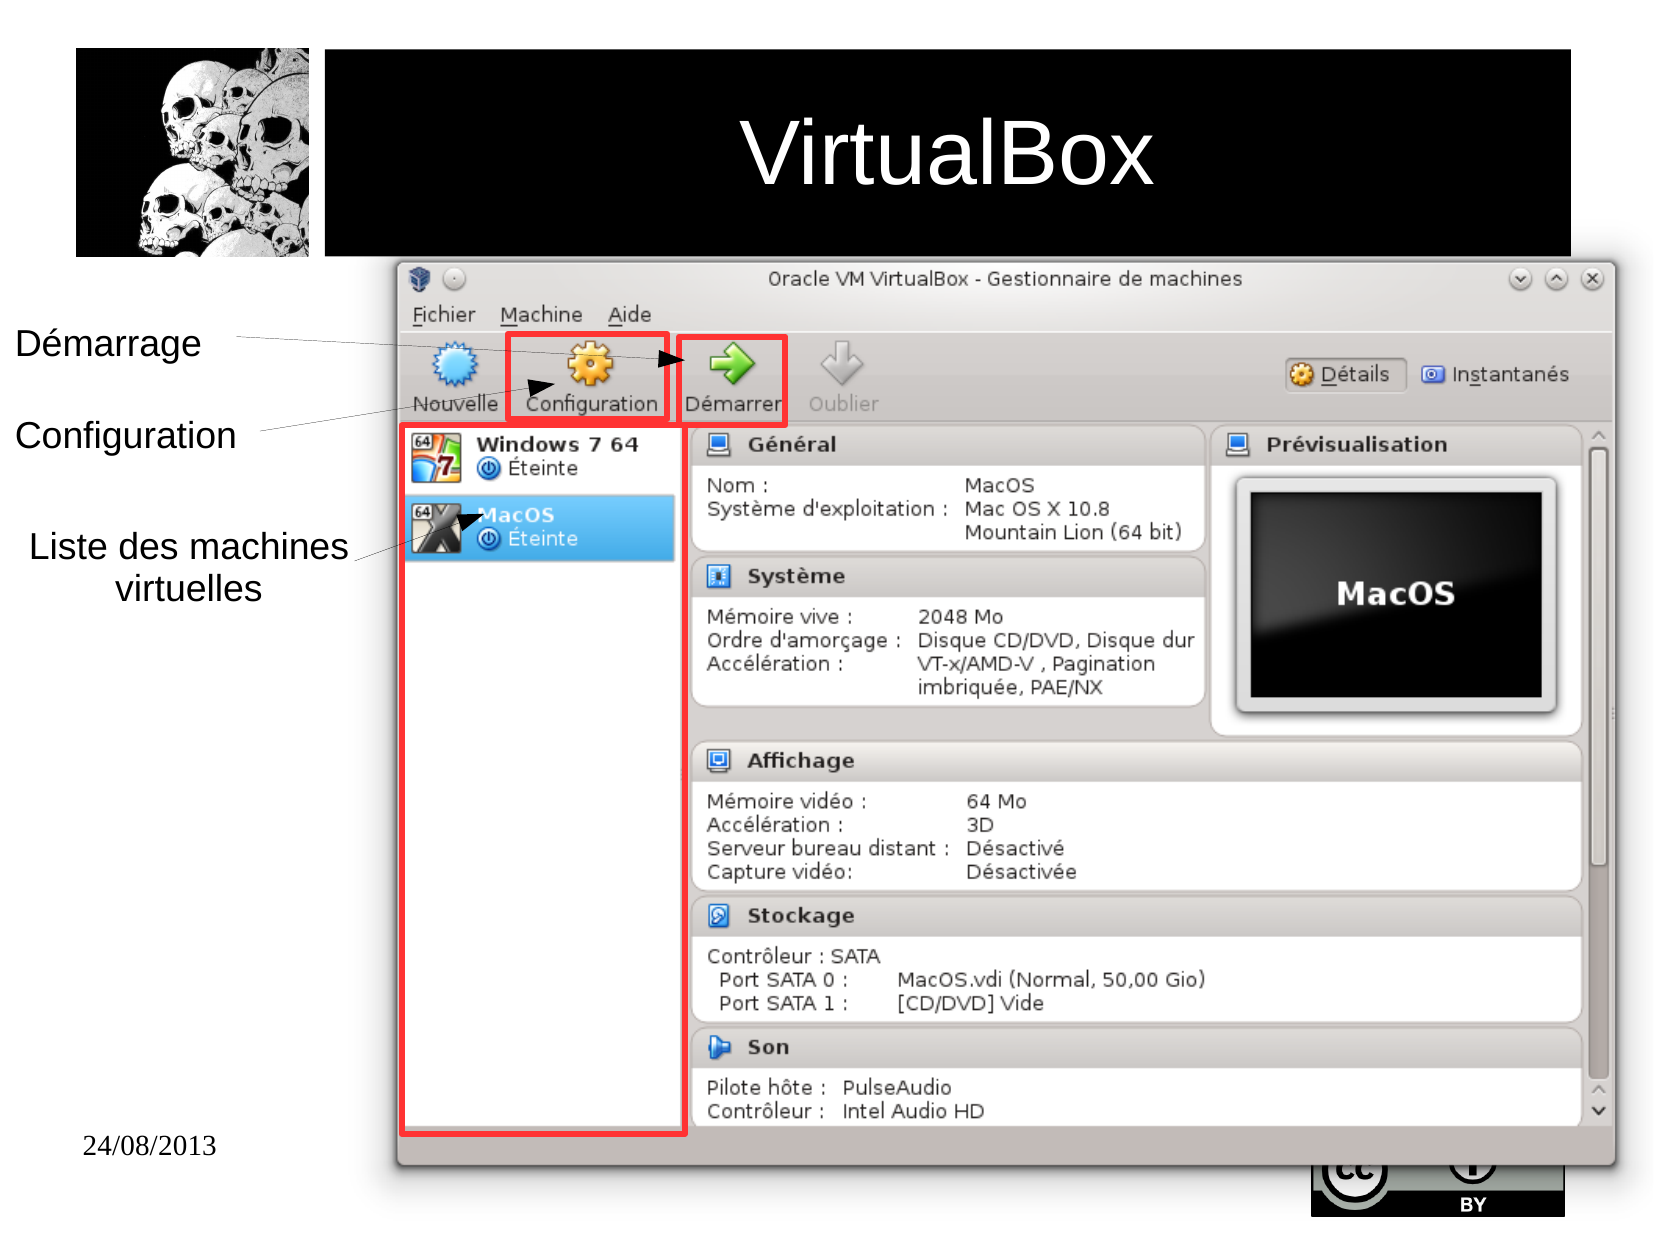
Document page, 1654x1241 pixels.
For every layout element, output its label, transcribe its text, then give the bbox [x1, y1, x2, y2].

text_box Configuration [0, 407, 319, 465]
text_box Liste des machines virtuelles [11, 518, 367, 617]
picture [682, 340, 782, 422]
picture [76, 48, 309, 257]
picture [511, 337, 664, 358]
title VirtualBox [324, 49, 1571, 257]
picture [405, 428, 682, 1131]
picture [511, 352, 664, 416]
picture [335, 393, 505, 555]
picture [335, 200, 1654, 1228]
picture [670, 364, 676, 422]
picture [335, 344, 505, 418]
text_box Démarrage [0, 315, 355, 373]
